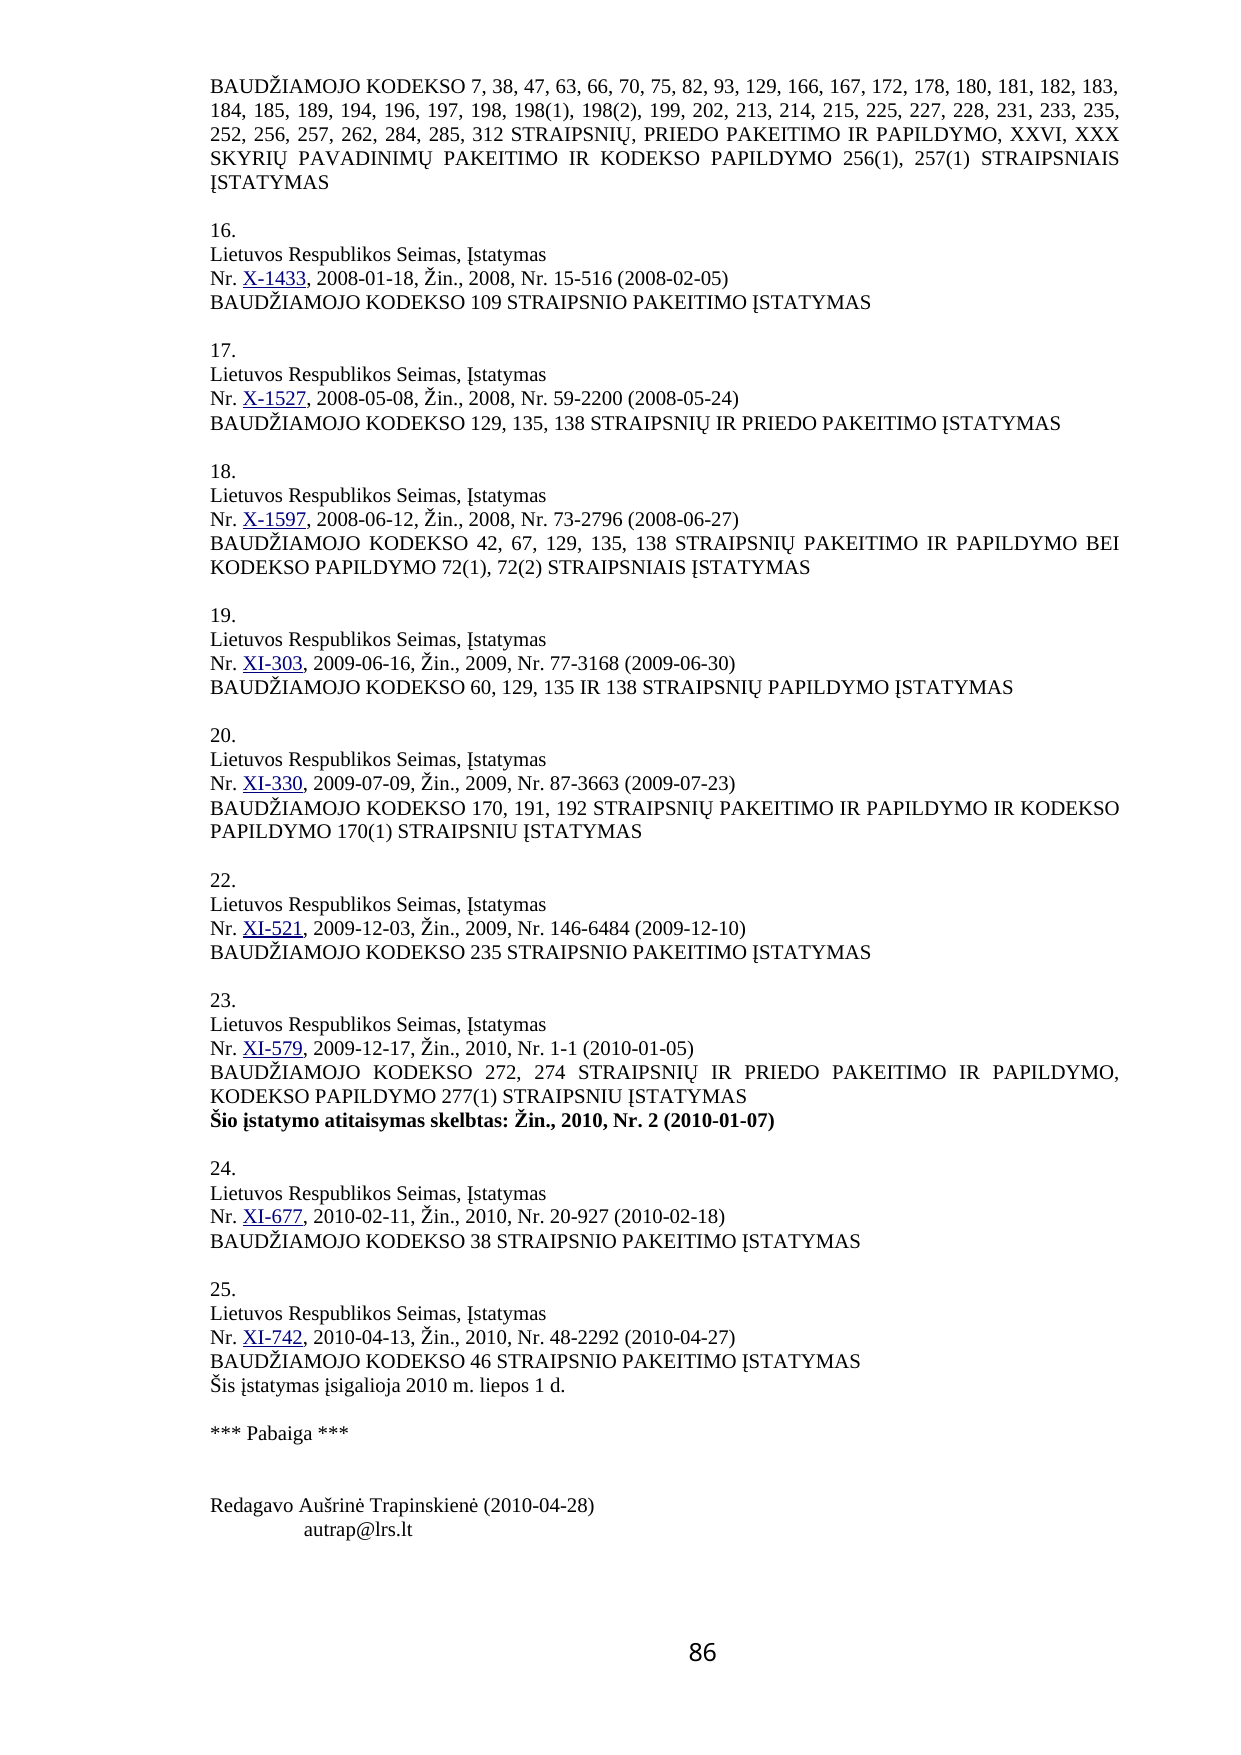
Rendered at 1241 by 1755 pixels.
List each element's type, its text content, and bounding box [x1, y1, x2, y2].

text 22. [210, 868, 1120, 892]
text 19. [210, 603, 1120, 627]
text Šis įstatymas įsigalioja 2010 m. liepos 1 d. [210, 1373, 1120, 1397]
text BAUDŽIAMOJO KODEKSO 46 STRAIPSNIO PAKEITIMO ĮSTATYMAS [210, 1349, 1120, 1373]
text BAUDŽIAMOJO KODEKSO 129, 135, 138 STRAIPSNIŲ IR PRIEDO PAKEITIMO ĮSTATYMAS [210, 410, 1120, 434]
text BAUDŽIAMOJO KODEKSO 42, 67, 129, 135, 138 STRAIPSNIŲ PAKEITIMO IR PAPILDYMO BEI KODEKSO PAPILDYMO 72(1), 72(2) STRAIPSNIAIS ĮSTATYMAS [210, 531, 1120, 579]
text BAUDŽIAMOJO KODEKSO 235 STRAIPSNIO PAKEITIMO ĮSTATYMAS [210, 940, 1120, 964]
text 20. [210, 723, 1120, 747]
text 16. [210, 218, 1120, 242]
text Nr. X-1433, 2008-01-18, Žin., 2008, Nr. 15-516 (2008-02-05) [210, 266, 1120, 290]
text Lietuvos Respublikos Seimas, Įstatymas [210, 242, 1120, 266]
text Redagavo Aušrinė Trapinskienė (2010-04-28) [210, 1493, 1120, 1517]
text Nr. XI-330, 2009-07-09, Žin., 2009, Nr. 87-3663 (2009-07-23) [210, 771, 1120, 795]
text Lietuvos Respublikos Seimas, Įstatymas [210, 1012, 1120, 1036]
text Šio įstatymo atitaisymas skelbtas: Žin., 2010, Nr. 2 (2010-01-07) [210, 1108, 1120, 1132]
text BAUDŽIAMOJO KODEKSO 109 STRAIPSNIO PAKEITIMO ĮSTATYMAS [210, 290, 1120, 314]
text Lietuvos Respublikos Seimas, Įstatymas [210, 892, 1120, 916]
text 24. [210, 1156, 1120, 1180]
text BAUDŽIAMOJO KODEKSO 170, 191, 192 STRAIPSNIŲ PAKEITIMO IR PAPILDYMO IR KODEKSO PAPILDYMO 170(1) STRAIPSNIU ĮSTATYMAS [210, 795, 1120, 843]
text 25. [210, 1277, 1120, 1301]
text Lietuvos Respublikos Seimas, Įstatymas [210, 627, 1120, 651]
text Lietuvos Respublikos Seimas, Įstatymas [210, 747, 1120, 771]
text Nr. X-1597, 2008-06-12, Žin., 2008, Nr. 73-2796 (2008-06-27) [210, 507, 1120, 531]
text 23. [210, 988, 1120, 1012]
text Nr. XI-579, 2009-12-17, Žin., 2010, Nr. 1-1 (2010-01-05) [210, 1036, 1120, 1060]
text 18. [210, 458, 1120, 483]
text Nr. X-1527, 2008-05-08, Žin., 2008, Nr. 59-2200 (2008-05-24) [210, 386, 1120, 410]
text Lietuvos Respublikos Seimas, Įstatymas [210, 483, 1120, 507]
text Nr. XI-742, 2010-04-13, Žin., 2010, Nr. 48-2292 (2010-04-27) [210, 1325, 1120, 1349]
text Nr. XI-303, 2009-06-16, Žin., 2009, Nr. 77-3168 (2009-06-30) [210, 651, 1120, 675]
text BAUDŽIAMOJO KODEKSO 60, 129, 135 IR 138 STRAIPSNIŲ PAPILDYMO ĮSTATYMAS [210, 675, 1120, 699]
text BAUDŽIAMOJO KODEKSO 7, 38, 47, 63, 66, 70, 75, 82, 93, 129, 166, 167, 172, 178, 180, 181, 182, 183, 184, 185, 189, 194, 196, 197, 198, 198(1), 198(2), 199, 202, 213, 214, 215, 225, 227, 228, 231, 233, 235, 252, 256, 257, 262, 284, 285, 312 STRAIPSNIŲ, PRIEDO PAKEITIMO IR PAPILDYMO, XXVI, XXX SKYRIŲ PAVADINIMŲ PAKEITIMO IR KODEKSO PAPILDYMO 256(1), 257(1) STRAIPSNIAIS ĮSTATYMAS [210, 73, 1120, 194]
text *** Pabaiga *** [210, 1421, 1120, 1445]
text Lietuvos Respublikos Seimas, Įstatymas [210, 1301, 1120, 1325]
text autrap@lrs.lt [210, 1517, 1120, 1541]
text 17. [210, 338, 1120, 362]
text Lietuvos Respublikos Seimas, Įstatymas [210, 1180, 1120, 1204]
text BAUDŽIAMOJO KODEKSO 272, 274 STRAIPSNIŲ IR PRIEDO PAKEITIMO IR PAPILDYMO, KODEKSO PAPILDYMO 277(1) STRAIPSNIU ĮSTATYMAS [210, 1060, 1120, 1108]
text Lietuvos Respublikos Seimas, Įstatymas [210, 362, 1120, 386]
text Nr. XI-677, 2010-02-11, Žin., 2010, Nr. 20-927 (2010-02-18) [210, 1204, 1120, 1228]
text BAUDŽIAMOJO KODEKSO 38 STRAIPSNIO PAKEITIMO ĮSTATYMAS [210, 1228, 1120, 1253]
text Nr. XI-521, 2009-12-03, Žin., 2009, Nr. 146-6484 (2009-12-10) [210, 916, 1120, 940]
